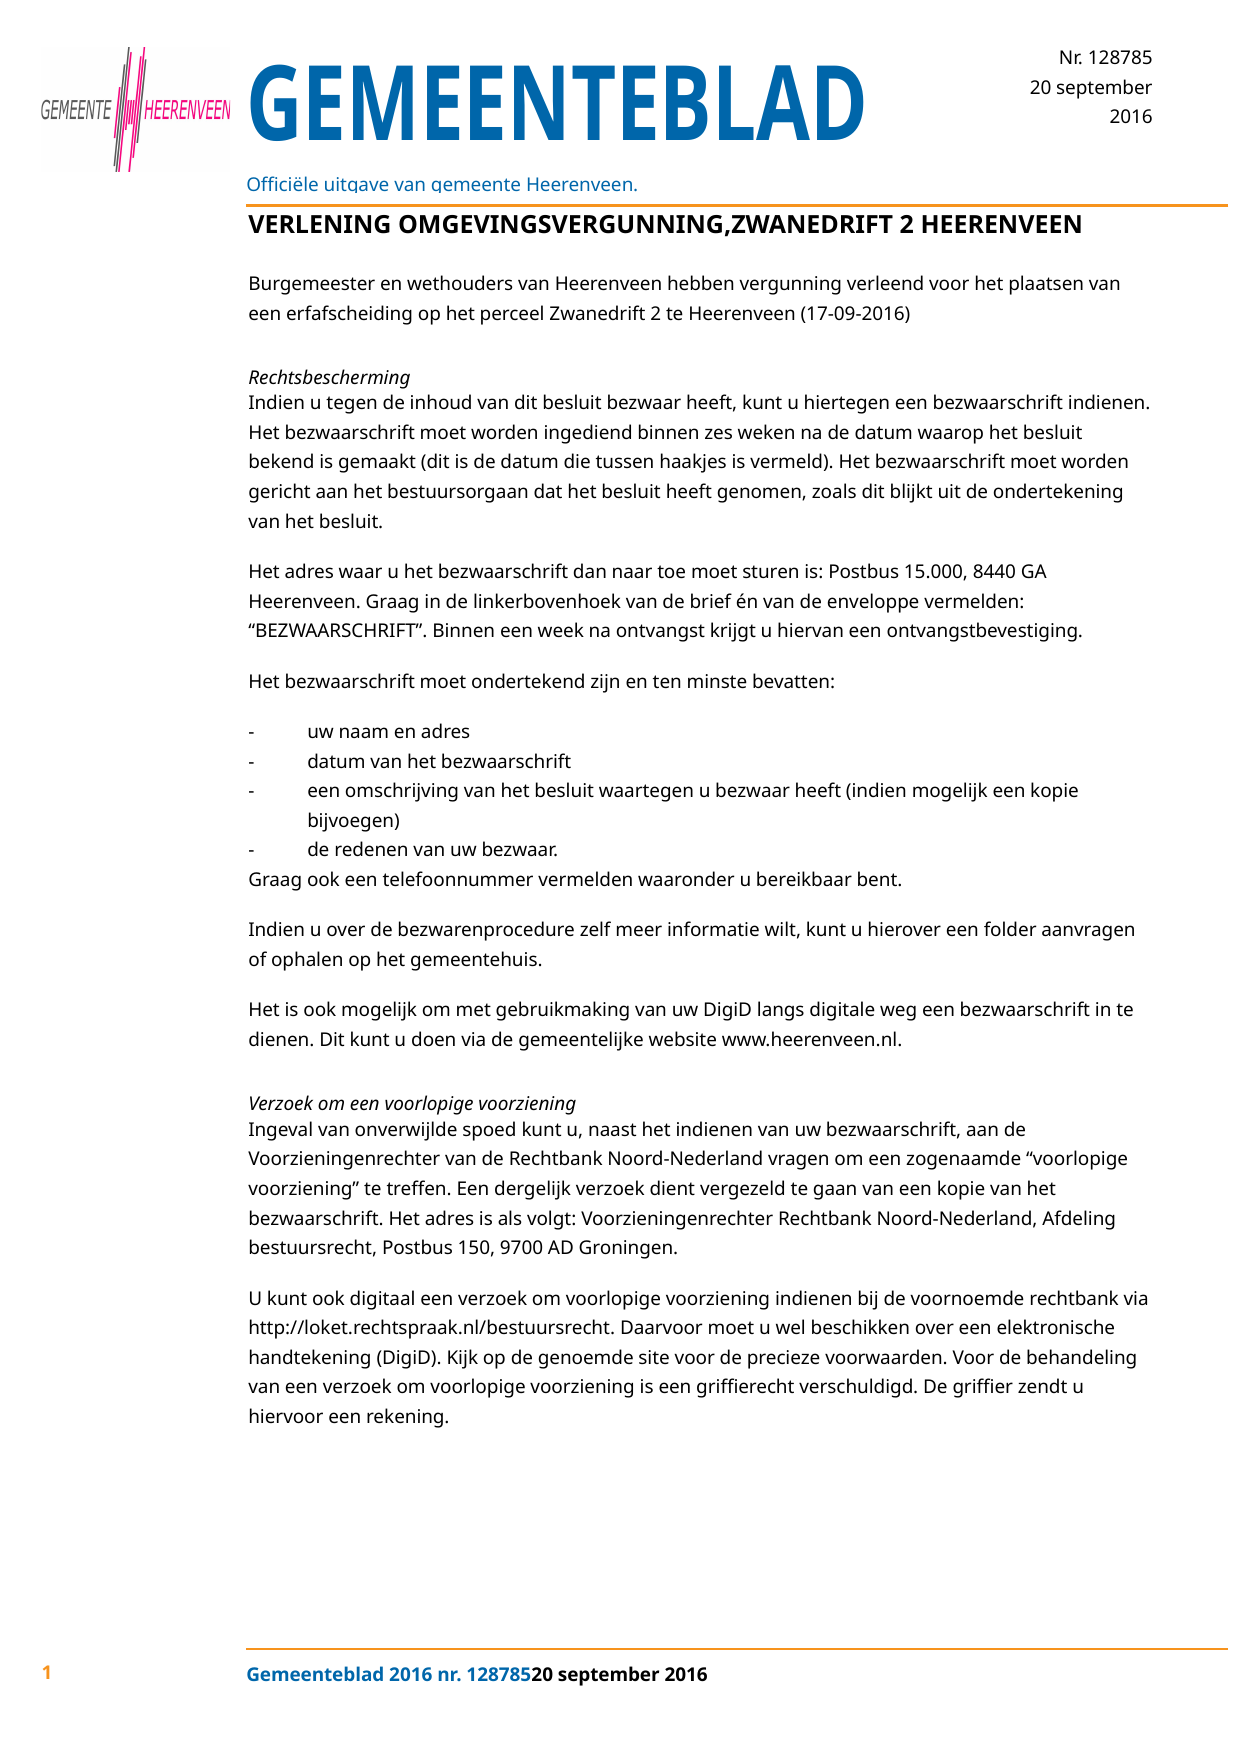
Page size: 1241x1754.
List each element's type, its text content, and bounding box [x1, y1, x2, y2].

text Burgemeester en wethouders van Heerenveen hebben vergunning verleend voor het plaatsen van een erfafscheiding op het perceel Zwanedrift 2 te Heerenveen (17-09-2016) [248, 270, 1152, 326]
text Indien u over de bezwarenprocedure zelf meer informatie wilt, kunt u hierover een folder aanvragen of ophalen op het gemeentehuis. [248, 917, 1152, 972]
text Ingeval van onverwijlde spoed kunt u, naast het indienen van uw bezwaarschrift, aan de Voorzieningenrechter van de Rechtbank Noord-Nederland vragen om een zogenaamde “voorlopige voorziening” te treffen. Een dergelijk verzoek dient vergezeld te gaan van een kopie van het bezwaarschrift. Het adres is als volgt: Voorzieningenrechter Rechtbank Noord-Nederland, Afdeling bestuursrecht, Postbus 150, 9700 AD Groningen. [248, 1116, 1152, 1260]
text Het bezwaarschrift moet ondertekend zijn en ten minste bevatten: [248, 668, 1152, 694]
text VERLENING OMGEVINGSVERGUNNING,ZWANEDRIFT 2 HEERENVEEN [248, 207, 1152, 241]
text Het is ook mogelijk om met gebruikmaking van uw DigiD langs digitale weg een bezwaarschrift in te dienen. Dit kunt u doen via de gemeentelijke website www.heerenveen.nl. [248, 997, 1152, 1052]
list uw naam en adres [248, 718, 1152, 744]
text Het adres waar u het bezwaarschrift dan naar toe moet sturen is: Postbus 15.000, 8440 GA Heerenveen. Graag in de linkerbovenhoek van de brief én van de enveloppe vermelden: “BEZWAARSCHRIFT”. Binnen een week na ontvangst krijgt u hiervan een ontvangstbevestiging. [248, 558, 1152, 643]
list een omschrijving van het besluit waartegen u bezwaar heeft (indien mogelijk een kopie bijvoegen) [248, 777, 1152, 833]
list de redenen van uw bezwaar. [248, 837, 1152, 862]
text Graag ook een telefoonnummer vermelden waaronder u bereikbaar bent. [248, 866, 1152, 892]
picture [41, 47, 231, 172]
text Rechtsbescherming [248, 364, 1152, 389]
text U kunt ook digitaal een verzoek om voorlopige voorziening indienen bij de voornoemde rechtbank via http://loket.rechtspraak.nl/bestuursrecht. Daarvoor moet u wel beschikken over een elektronische handtekening (DigiD). Kijk op de genoemde site voor de precieze voorwaarden. Voor de behandeling van een verzoek om voorlopige voorziening is een griffierecht verschuldigd. De griffier zendt u hiervoor een rekening. [248, 1285, 1152, 1429]
list datum van het bezwaarschrift [248, 748, 1152, 774]
text Indien u tegen de inhoud van dit besluit bezwaar heeft, kunt u hiertegen een bezwaarschrift indienen. Het bezwaarschrift moet worden ingediend binnen zes weken na de datum waarop het besluit bekend is gemaakt (dit is de datum die tussen haakjes is vermeld). Het bezwaarschrift moet worden gericht aan het bestuursorgaan dat het besluit heeft genomen, zoals dit blijkt uit de ondertekening van het besluit. [248, 389, 1152, 534]
text Verzoek om een voorlopige voorziening [248, 1090, 1152, 1116]
